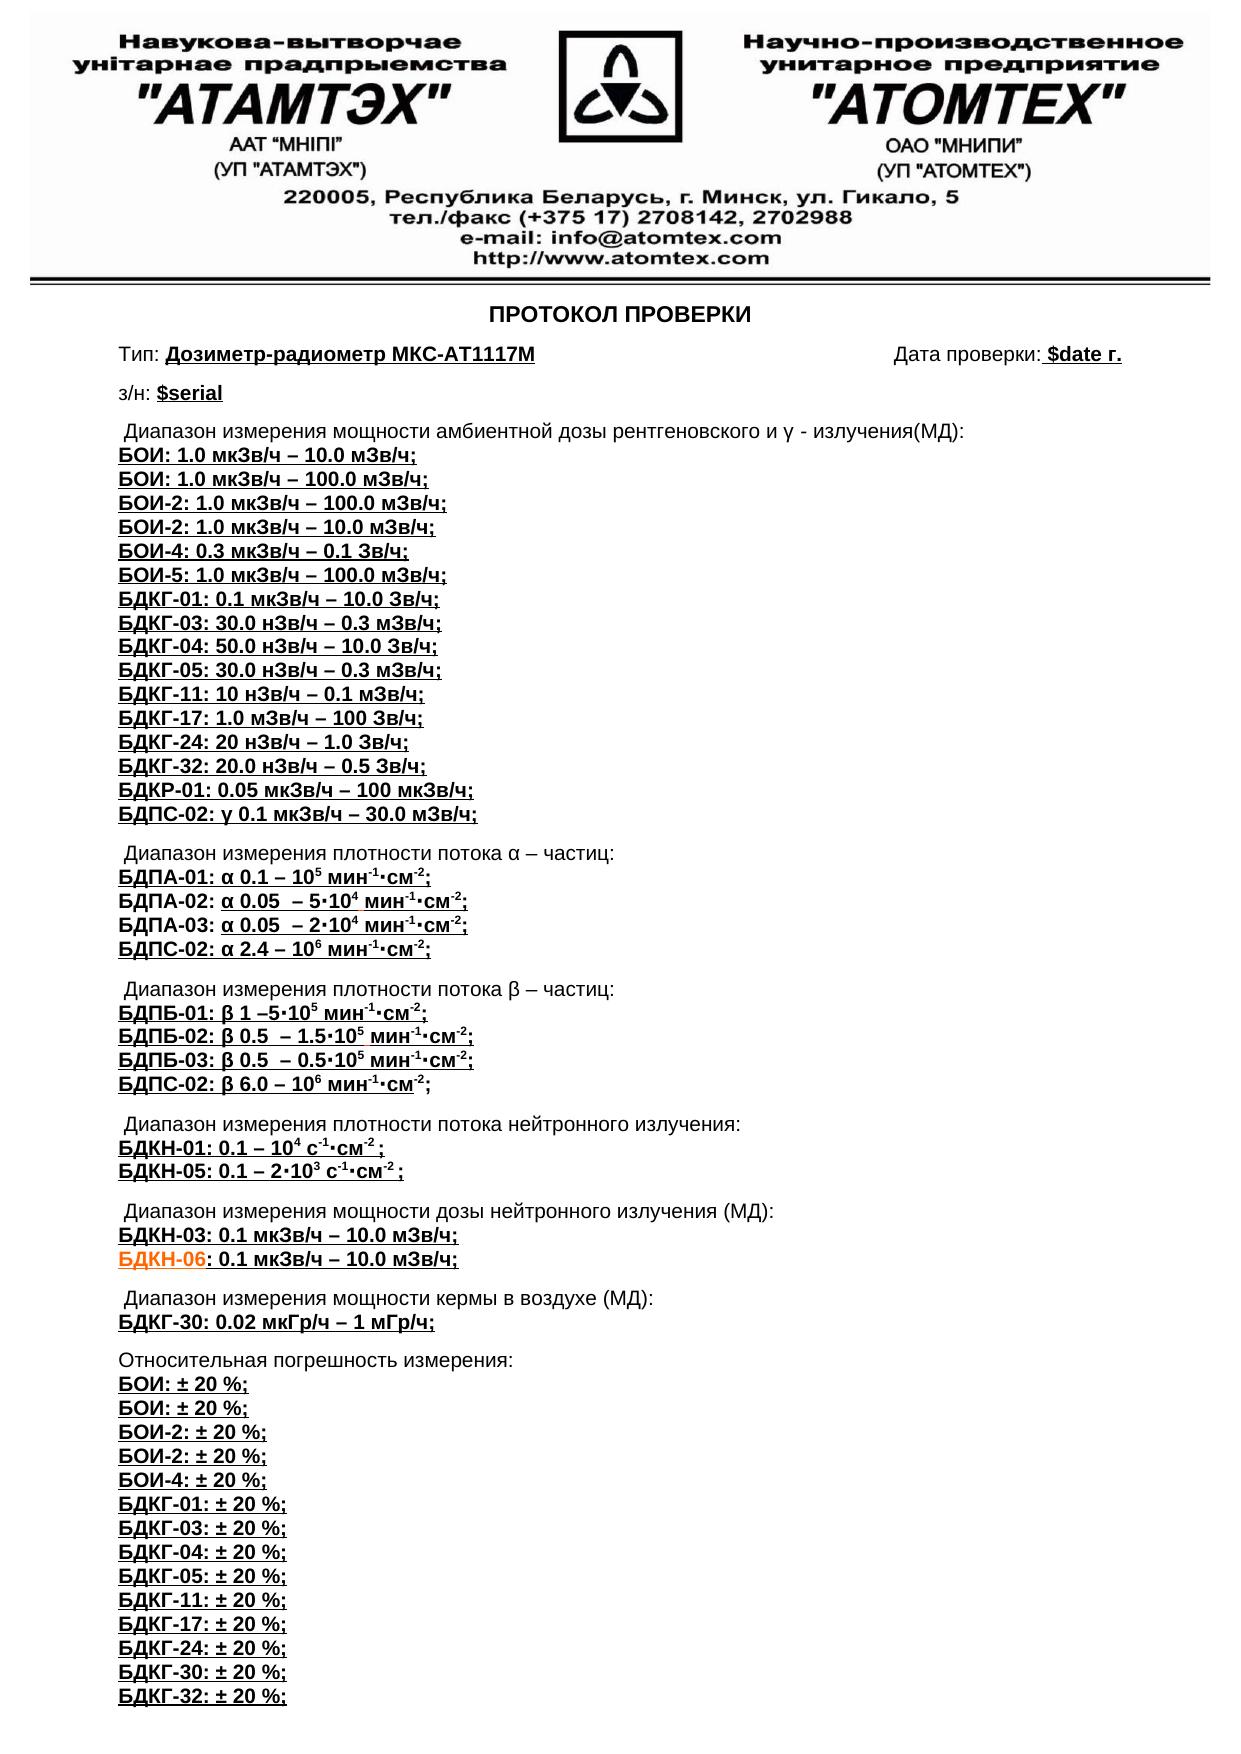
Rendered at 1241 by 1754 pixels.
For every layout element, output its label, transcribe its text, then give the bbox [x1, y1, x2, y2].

table_header БДПС-02: α 2.4 – 106 мин-1⋅см-2; [118, 937, 1063, 961]
table_header БОИ-5: 1.0 мкЗв/ч – 100.0 мЗв/ч; [118, 563, 1063, 586]
table_header БДКР-01: 0.05 мкЗв/ч – 100 мкЗв/ч; [118, 778, 1063, 802]
table_header БОИ-2: ± 20 %; [118, 1420, 1063, 1444]
table_header БДПС-02: γ 0.1 мкЗв/ч – 30.0 мЗв/ч; [118, 802, 1063, 826]
table_header БДПС-02: β 6.0 – 106 мин-1⋅см-2; [118, 1072, 1063, 1096]
table_header БДПА-03: α 0.05 – 2⋅104 мин-1⋅см-2; [118, 913, 1063, 937]
table_header БДКГ-32: 20.0 нЗв/ч – 0.5 Зв/ч; [118, 754, 1063, 778]
table_header Диапазон измерения плотности потока α – частиц: [118, 841, 1063, 865]
text 03: ± 20 %БД [118, 1334, 1122, 1348]
table_header Диапазон измерения мощности амбиентной дозы рентгеновского и γ - излучения(МД): [118, 419, 1063, 443]
table_header БДПА-02: α 0.05 – 5⋅104 мин-1⋅см-2; [118, 889, 1063, 913]
table_header БОИ: 1.0 мкЗв/ч – 100.0 мЗв/ч; [118, 467, 1063, 491]
table_header БДКГ-17: 1.0 мЗв/ч – 100 Зв/ч; [118, 706, 1063, 730]
table_header БДКГ-17: ± 20 %; [118, 1612, 1063, 1636]
table_header БДКГ-04: ± 20 %; [118, 1540, 1063, 1564]
table_header БДКГ-30: 0.02 мкГр/ч – 1 мГр/ч; [118, 1310, 1063, 1334]
text з/н: $serial [118, 380, 1122, 404]
table_header БДКГ-11: 10 нЗв/ч – 0.1 мЗв/ч; [118, 682, 1063, 706]
table_header БДКГ-01: ± 20 %; [118, 1492, 1063, 1516]
table_header БДКГ-24: ± 20 %; [118, 1636, 1063, 1659]
table_header БДКГ-03: ± 20 %; [118, 1516, 1063, 1540]
table_header БОИ: 1.0 мкЗв/ч – 10.0 мЗв/ч; [118, 443, 1063, 467]
table_header БДКГ-03: 30.0 нЗв/ч – 0.3 мЗв/ч; [118, 610, 1063, 634]
table_header Диапазон измерения мощности дозы нейтронного излучения (МД): [118, 1199, 1063, 1223]
table_header БДПА-01: α 0.1 – 105 мин-1⋅см-2; [118, 865, 1063, 889]
table_header Диапазон измерения мощности кермы в воздухе (МД): [118, 1286, 1063, 1310]
text ПРОТОКОЛ ПРОВЕРКИ [118, 301, 1122, 328]
table_header БДКГ-05: 30.0 нЗв/ч – 0.3 мЗв/ч; [118, 658, 1063, 682]
table_header БДКН-06: 0.1 мкЗв/ч – 10.0 мЗв/ч; [118, 1247, 1063, 1271]
picture [29, 12, 1211, 287]
table_header БОИ: ± 20 %; [118, 1396, 1063, 1420]
table_header БДКГ-01: 0.1 мкЗв/ч – 10.0 Зв/ч; [118, 586, 1063, 610]
table_header Диапазон измерения плотности потока β – частиц: [118, 976, 1063, 1000]
table_header Диапазон измерения плотности потока нейтронного излучения: [118, 1111, 1063, 1135]
table_header БОИ-2: 1.0 мкЗв/ч – 100.0 мЗв/ч; [118, 491, 1063, 514]
table_header БДКГ-32: ± 20 %; [118, 1684, 1063, 1707]
table_header БОИ-2: ± 20 %; [118, 1444, 1063, 1468]
table_header БДКГ-24: 20 нЗв/ч – 1.0 Зв/ч; [118, 730, 1063, 754]
table_header БДКН-03: 0.1 мкЗв/ч – 10.0 мЗв/ч; [118, 1223, 1063, 1247]
table_header БДКГ-11: ± 20 %; [118, 1588, 1063, 1612]
table_header БДКГ-30: ± 20 %; [118, 1660, 1063, 1683]
table_header БОИ-4: 0.3 мкЗв/ч – 0.1 Зв/ч; [118, 539, 1063, 562]
table_header БДКГ-04: 50.0 нЗв/ч – 10.0 Зв/ч; [118, 634, 1063, 658]
table_header БДПБ-02: β 0.5 – 1.5⋅105 мин-1⋅см-2; [118, 1024, 1063, 1048]
table_header БОИ-4: ± 20 %; [118, 1468, 1063, 1492]
table_header БДПБ-03: β 0.5 – 0.5⋅105 мин-1⋅см-2; [118, 1048, 1063, 1072]
table_header БОИ-2: 1.0 мкЗв/ч – 10.0 мЗв/ч; [118, 515, 1063, 538]
table_header БДПБ-01: β 1 –5⋅105 мин-1⋅см-2; [118, 1000, 1063, 1024]
table_header БДКГ-05: ± 20 %; [118, 1564, 1063, 1588]
text Тип: Дозиметр-радиометр МКС-AT1117М Дата проверки: $date г. [118, 342, 1122, 366]
table_header БДКН-05: 0.1 – 2⋅103 с-1⋅см-2 ; [118, 1159, 1063, 1183]
table_header БОИ: ± 20 %; [118, 1372, 1063, 1396]
text Относительная погрeшность измерения: [118, 1348, 1122, 1372]
table_header БДКН-01: 0.1 – 104 с-1⋅см-2 ; [118, 1135, 1063, 1159]
